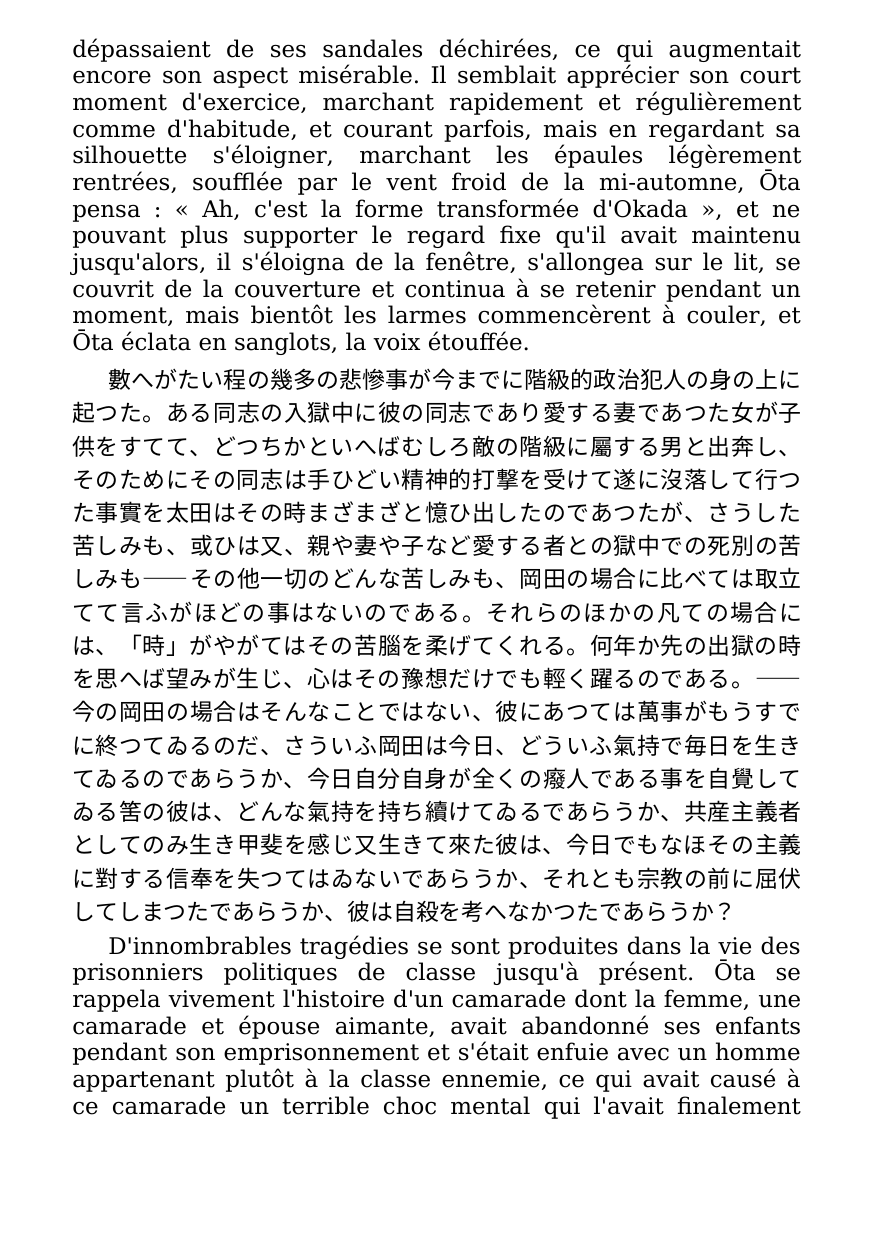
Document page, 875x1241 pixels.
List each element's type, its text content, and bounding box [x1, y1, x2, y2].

text dépassaient de ses sandales déchirées, ce qui augmentait encore son aspect misérable. Il semblait apprécier son court moment d'exercice, marchant rapidement et régulièrement comme d'habitude, et courant parfois, mais en regardant sa silhouette s'éloigner, marchant les épaules légèrement rentrées, soufflée par le vent froid de la mi-automne, Ōta pensa : « Ah, c'est la forme transformée d'Okada », et ne pouvant plus supporter le regard fixe qu'il avait maintenu jusqu'alors, il s'éloigna de la fenêtre, s'allongea sur le lit, se couvrit de la couverture et continua à se retenir pendant un moment, mais bientôt les larmes commencèrent à couler, et Ōta éclata en sanglots, la voix étouffée. [72, 36, 802, 356]
text 數へがたい程の幾多の悲慘事が今までに階級的政治犯人の身の上に起つた。ある同志の入獄中に彼の同志であり愛する妻であつた女が子供をすてて、どつちかといへばむしろ敵の階級に屬する男と出奔し、そのためにその同志は手ひどい精神的打撃を受けて遂に沒落して行つた事實を太田はその時まざまざと憶ひ出したのであつたが、さうした苦しみも、或ひは又、親や妻や子など愛する者との獄中での死別の苦しみも――その他一切のどんな苦しみも、岡田の場合に比べては取立てて言ふがほどの事はないのである。それらのほかの凡ての場合には、「時」がやがてはその苦腦を柔げてくれる。何年か先の出獄の時を思へば望みが生じ、心はその豫想だけでも輕く躍るのである。――今の岡田の場合はそんなことではない、彼にあつては萬事がもうすでに終つてゐるのだ、さういふ岡田は今日、どういふ氣持で毎日を生きてゐるのであらうか、今日自分自身が全くの癈人である事を自覺してゐる筈の彼は、どんな氣持を持ち續けてゐるであらうか、共産主義者としてのみ生き甲斐を感じ又生きて來た彼は、今日でもなほその主義に對する信奉を失つてはゐないであらうか、それとも宗教の前に屈伏してしまつたであらうか、彼は自殺を考へなかつたであらうか？ [72, 362, 802, 927]
text D'innombrables tragédies se sont produites dans la vie des prisonniers politiques de classe jusqu'à présent. Ōta se rappela vivement l'histoire d'un camarade dont la femme, une camarade et épouse aimante, avait abandonné ses enfants pendant son emprisonnement et s'était enfuie avec un homme appartenant plutôt à la classe ennemie, ce qui avait causé à ce camarade un terrible choc mental qui l'avait finalement [72, 933, 802, 1119]
